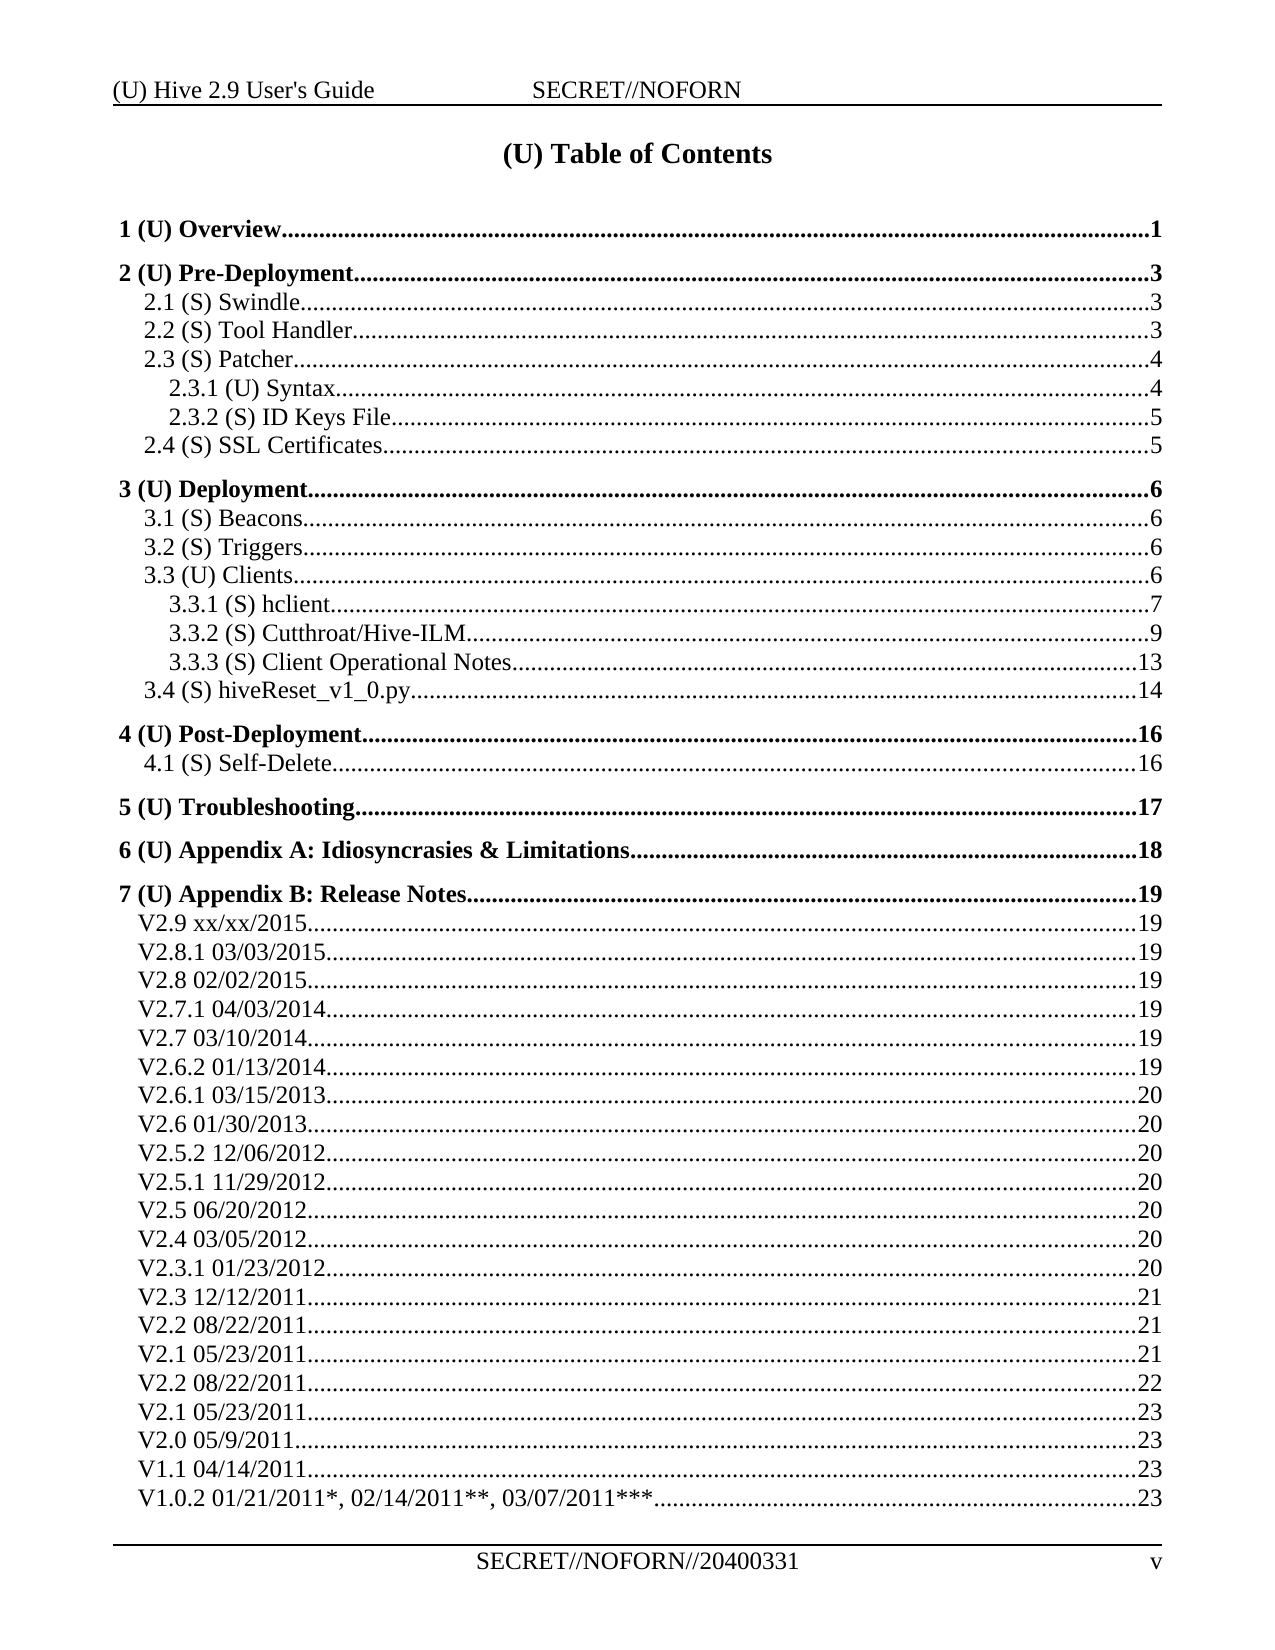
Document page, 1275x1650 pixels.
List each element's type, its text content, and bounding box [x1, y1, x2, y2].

text 2.1 (S) Swindle 3 [137, 287, 1162, 316]
text 3.2 (S) Triggers 6 [137, 532, 1162, 561]
text 3.3.3 (S) Client Operational Notes 13 [162, 647, 1162, 676]
text 7 (U) Appendix B: Release Notes 19 [112, 879, 1162, 908]
text 3 (U) Deployment 6 [112, 474, 1162, 503]
text 2 (U) Pre-Deployment 3 [112, 258, 1162, 287]
text V2.5 06/20/2012 20 [137, 1196, 1162, 1224]
text V1.1 04/14/2011 23 [137, 1454, 1162, 1483]
text V2.2 08/22/2011 22 [137, 1368, 1162, 1397]
text V2.5.2 12/06/2012 20 [137, 1138, 1162, 1167]
text 2.2 (S) Tool Handler 3 [137, 316, 1162, 344]
text 6 (U) Appendix A: Idiosyncrasies & Limitations 18 [112, 836, 1162, 864]
text V2.6.2 01/13/2014 19 [137, 1052, 1162, 1081]
text 3.3.2 (S) Cutthroat/Hive-ILM 9 [162, 618, 1162, 647]
text 4.1 (S) Self-Delete 16 [137, 748, 1162, 777]
text V2.6 01/30/2013 20 [137, 1109, 1162, 1138]
text V2.5.1 11/29/2012 20 [137, 1167, 1162, 1196]
text 5 (U) Troubleshooting 17 [112, 792, 1162, 821]
text 2.3.2 (S) ID Keys File 5 [162, 402, 1162, 431]
text 1 (U) Overview 1 [112, 214, 1162, 243]
text V2.0 05/9/2011 23 [137, 1426, 1162, 1454]
text V2.8.1 03/03/2015 19 [137, 937, 1162, 966]
text 3.3 (U) Clients 6 [137, 561, 1162, 589]
text V1.0.2 01/21/2011*, 02/14/2011**, 03/07/2011*** 23 [137, 1483, 1162, 1512]
text 4 (U) Post-Deployment 16 [112, 719, 1162, 748]
text V2.6.1 03/15/2013 20 [137, 1081, 1162, 1109]
text 3.3.1 (S) hclient 7 [162, 589, 1162, 618]
text V2.3 12/12/2011 21 [137, 1282, 1162, 1311]
text 3.1 (S) Beacons 6 [137, 503, 1162, 532]
text V2.9 xx/xx/2015 19 [137, 908, 1162, 937]
title (U) Table of Contents [112, 136, 1162, 169]
text V2.4 03/05/2012 20 [137, 1224, 1162, 1253]
text 3.4 (S) hiveReset_v1_0.py 14 [137, 676, 1162, 704]
text V2.1 05/23/2011 21 [137, 1339, 1162, 1368]
text 2.4 (S) SSL Certificates 5 [137, 431, 1162, 459]
text V2.1 05/23/2011 23 [137, 1397, 1162, 1426]
text 2.3 (S) Patcher 4 [137, 344, 1162, 373]
text 2.3.1 (U) Syntax 4 [162, 373, 1162, 402]
text V2.7.1 04/03/2014 19 [137, 994, 1162, 1023]
text V2.2 08/22/2011 21 [137, 1311, 1162, 1339]
text V2.3.1 01/23/2012 20 [137, 1253, 1162, 1282]
text V2.8 02/02/2015 19 [137, 966, 1162, 994]
text V2.7 03/10/2014 19 [137, 1023, 1162, 1052]
